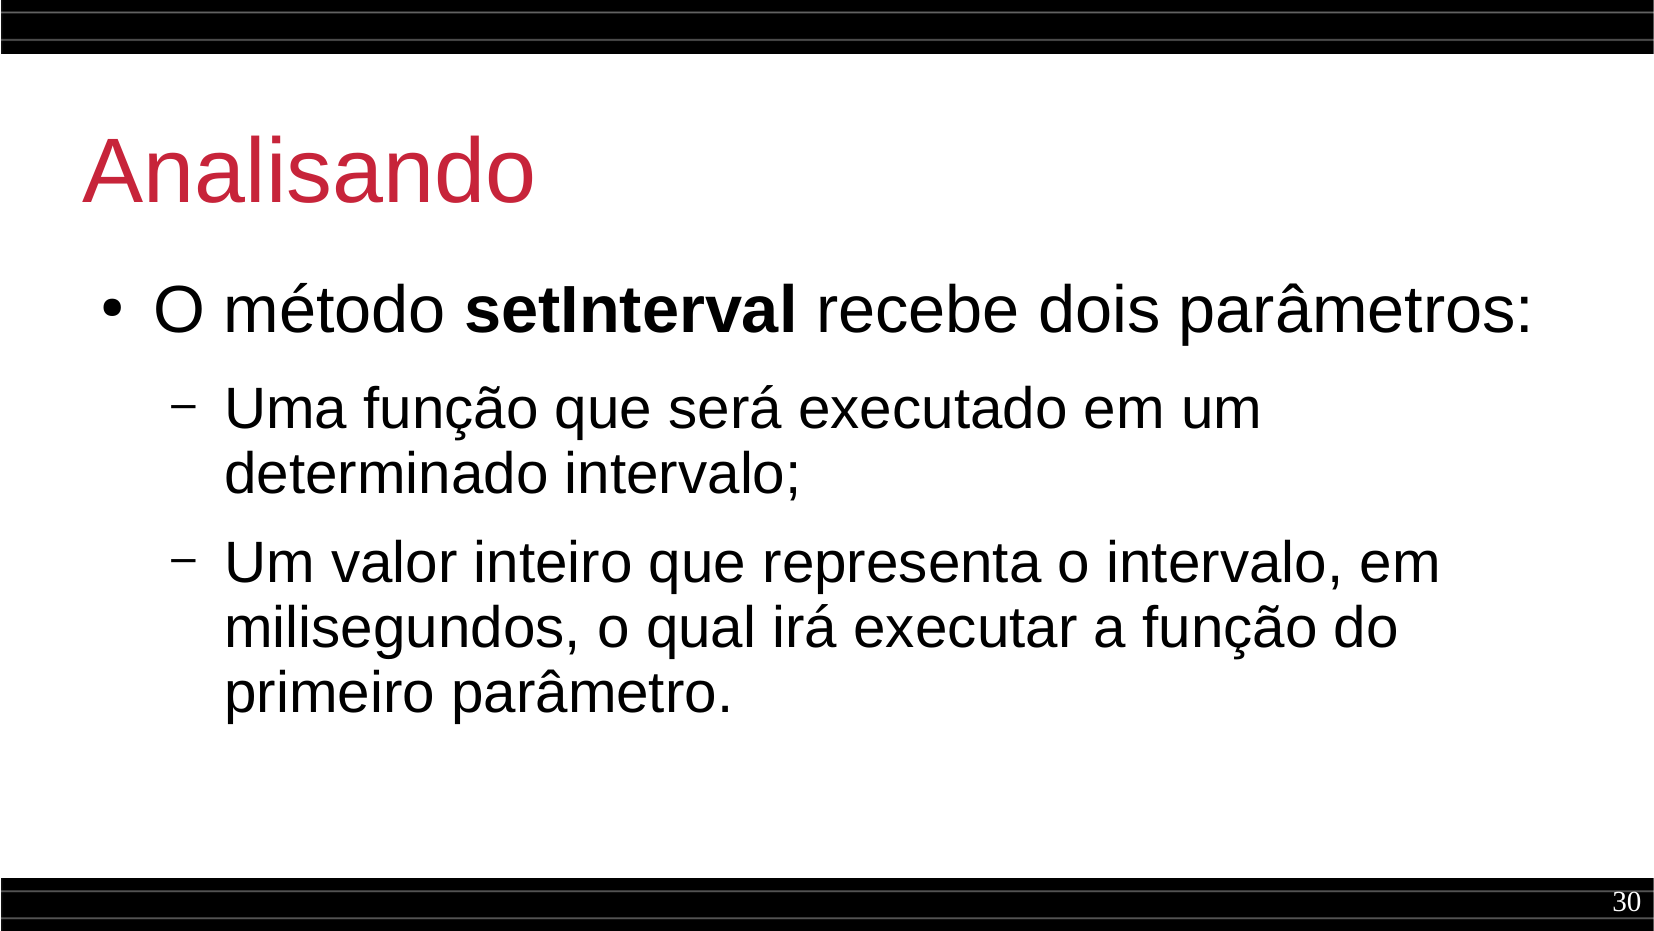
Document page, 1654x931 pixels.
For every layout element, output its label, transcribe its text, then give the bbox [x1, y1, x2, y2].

title Analisando [82, 92, 1571, 249]
picture [1, 878, 1654, 931]
picture [1, 0, 1654, 54]
list O método setInterval recebe dois parâmetros: Uma função que será executado em um determinado intervalo; Um valor inteiro que representa o intervalo, em milisegundos, o qual irá executar a função do primeiro parâmetro. [82, 271, 1571, 758]
